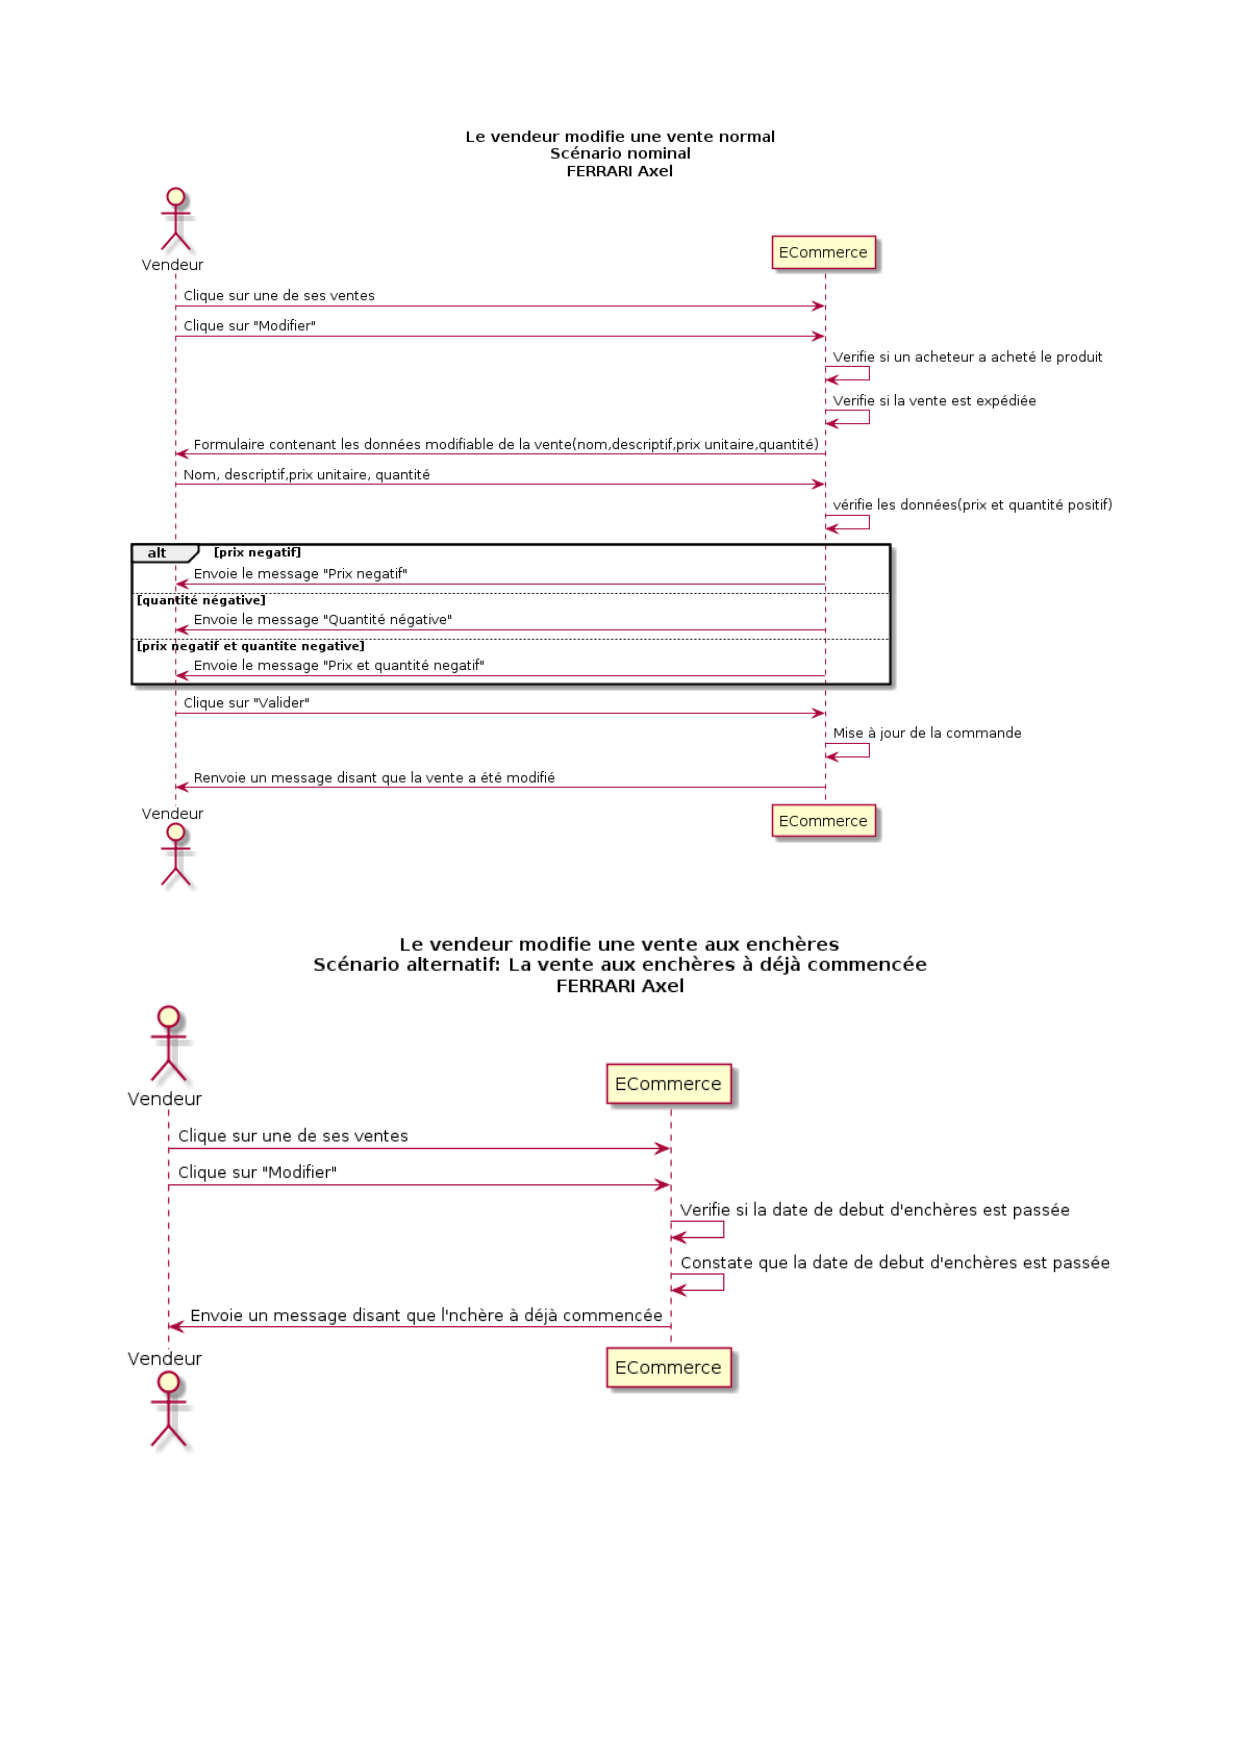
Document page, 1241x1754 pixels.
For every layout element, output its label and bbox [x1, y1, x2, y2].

picture [118, 118, 1123, 895]
picture [118, 922, 1123, 1458]
